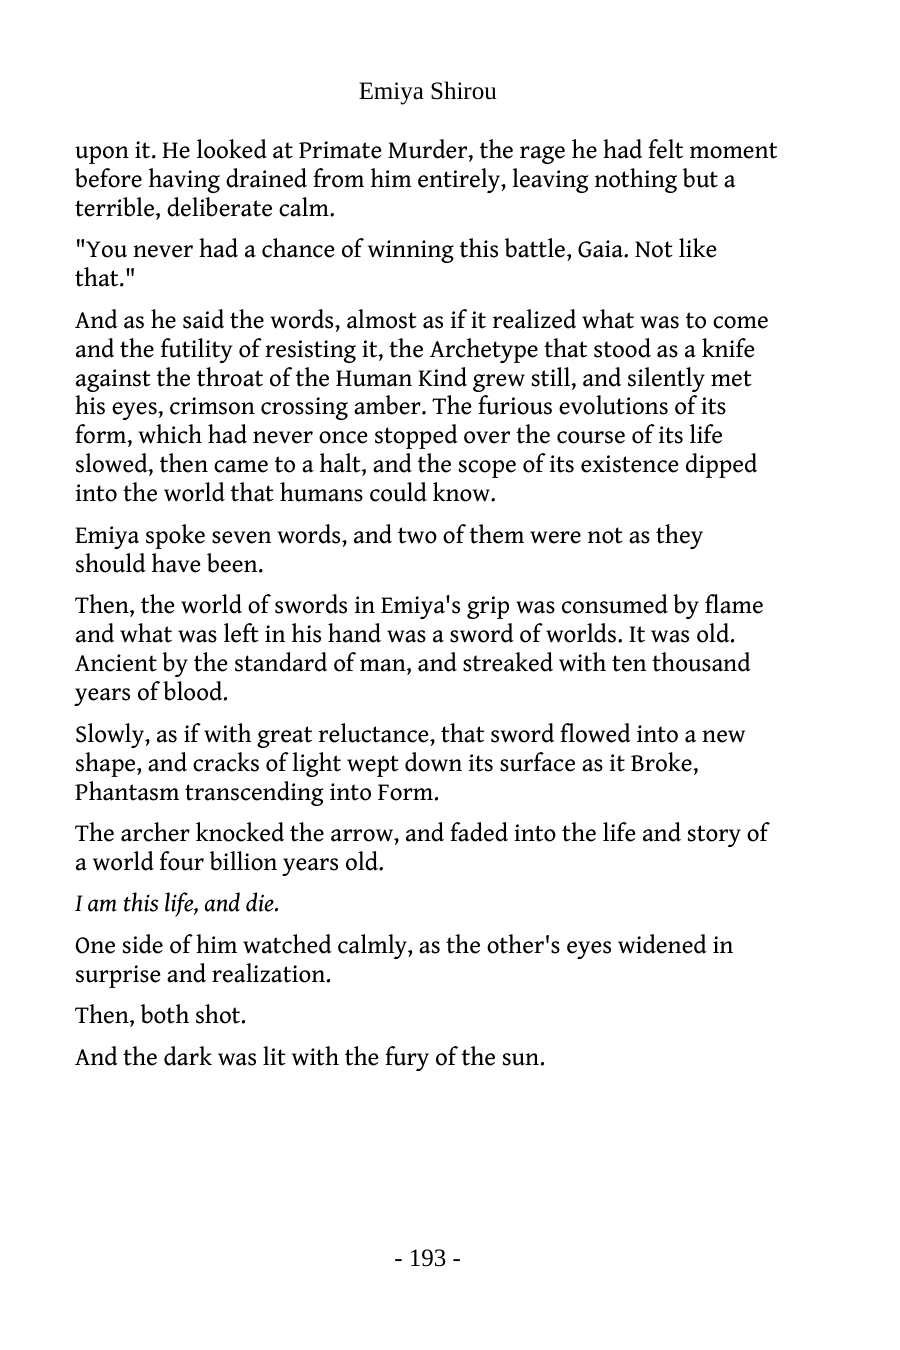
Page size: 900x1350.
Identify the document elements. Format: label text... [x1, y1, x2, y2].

text The archer knocked the arrow, and faded into the life and story of a world four billion years old. [75, 819, 780, 877]
text Then, both shot. [75, 1002, 780, 1031]
text Slowly, as if with great reluctance, that sword flowed into a new shape, and cracks of light wept down its surface as it Broke, Phantasm transcending into Form. [75, 720, 780, 807]
text One side of him watched calmly, as the other's eyes widened in surprise and realization. [75, 931, 780, 989]
text And the dark was lit with the fury of the sun. [75, 1043, 780, 1072]
text upon it. He looked at Primate Murder, the rage he had felt moment before having drained from him entirely, leaving nothing but a terrible, deliberate calm. [75, 136, 780, 223]
text And as he said the words, almost as if it realized what was to come and the futility of resisting it, the Archetype that stood as a knife against the throat of the Human Kind grew still, and silently met his eyes, crimson crossing amber. The furious evolutions of its form, which had never once stopped over the course of its life slowed, then came to a halt, and the scope of its existence dipped into the world that humans could know. [75, 306, 780, 509]
text Then, the world of swords in Emiya's grip was consumed by flame and what was left in his hand was a sword of worlds. It was old. Ancient by the standard of man, and streaked with ten thousand years of blood. [75, 592, 780, 708]
text "You never had a chance of winning this battle, Gaia. Not like that." [75, 236, 780, 294]
text I am this life, and die. [75, 890, 780, 919]
text Emiya spoke seven words, and two of them were not as they should have been. [75, 521, 780, 579]
